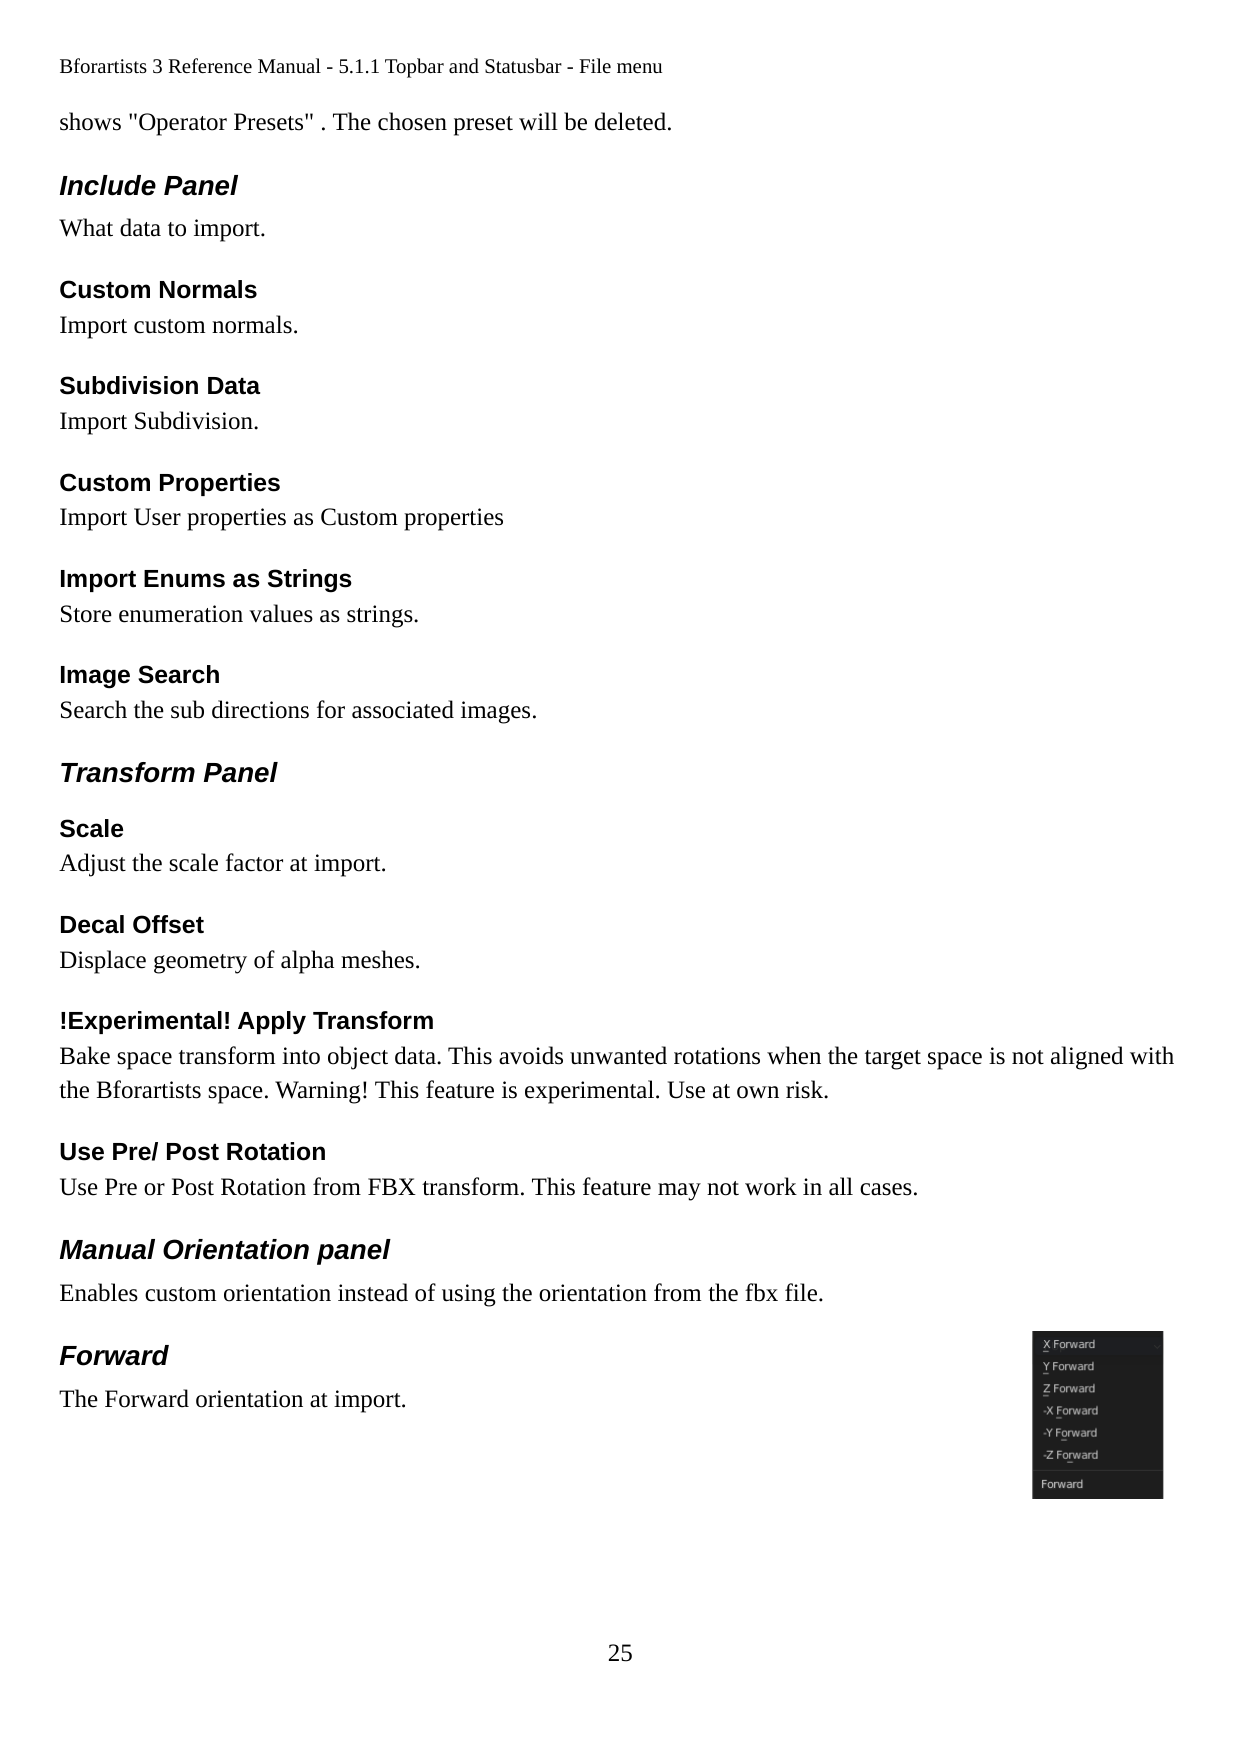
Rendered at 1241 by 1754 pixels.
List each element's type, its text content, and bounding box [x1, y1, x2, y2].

text What data to import. [59, 213, 1181, 242]
subtitle Scale [59, 814, 1181, 842]
text Adjust the scale factor at import. [59, 848, 1181, 877]
subtitle !Experimental! Apply Transform [59, 1006, 1181, 1035]
subtitle Manual Orientation panel [59, 1233, 1181, 1265]
subtitle Transform Panel [59, 757, 1181, 789]
picture [1032, 1331, 1164, 1499]
text Bake space transform into object data. This avoids unwanted rotations when the target space is not aligned with the Bforartists space. Warning! This feature is experimental. Use at own risk. [59, 1041, 1181, 1104]
subtitle Forward [59, 1339, 1032, 1371]
text Displace geometry of alpha meshes. [59, 945, 1181, 973]
subtitle Image Search [59, 660, 1181, 689]
subtitle Subdivision Data [59, 371, 1181, 400]
text Search the sub directions for associated images. [59, 695, 1181, 724]
text Use Pre or Post Rotation from FBX transform. This feature may not work in all cases. [59, 1172, 1181, 1201]
subtitle Use Pre/ Post Rotation [59, 1137, 1181, 1166]
text shows "Operator Presets" . The chosen preset will be deleted. [59, 107, 1181, 136]
subtitle Import Enums as Strings [59, 564, 1181, 593]
subtitle Decal Offset [59, 910, 1181, 938]
subtitle Custom Normals [59, 275, 1181, 303]
text Store enumeration values as strings. [59, 599, 1181, 628]
text The Forward orientation at import. [59, 1384, 1032, 1413]
text Import Subdivision. [59, 406, 1181, 435]
text Import custom normals. [59, 310, 1181, 338]
text Import User properties as Custom properties [59, 502, 1181, 531]
subtitle Include Panel [59, 169, 1181, 201]
text Enables custom orientation instead of using the orientation from the fbx file. [59, 1278, 1181, 1307]
subtitle Custom Properties [59, 468, 1181, 496]
subtitle [1164, 1339, 1181, 1371]
